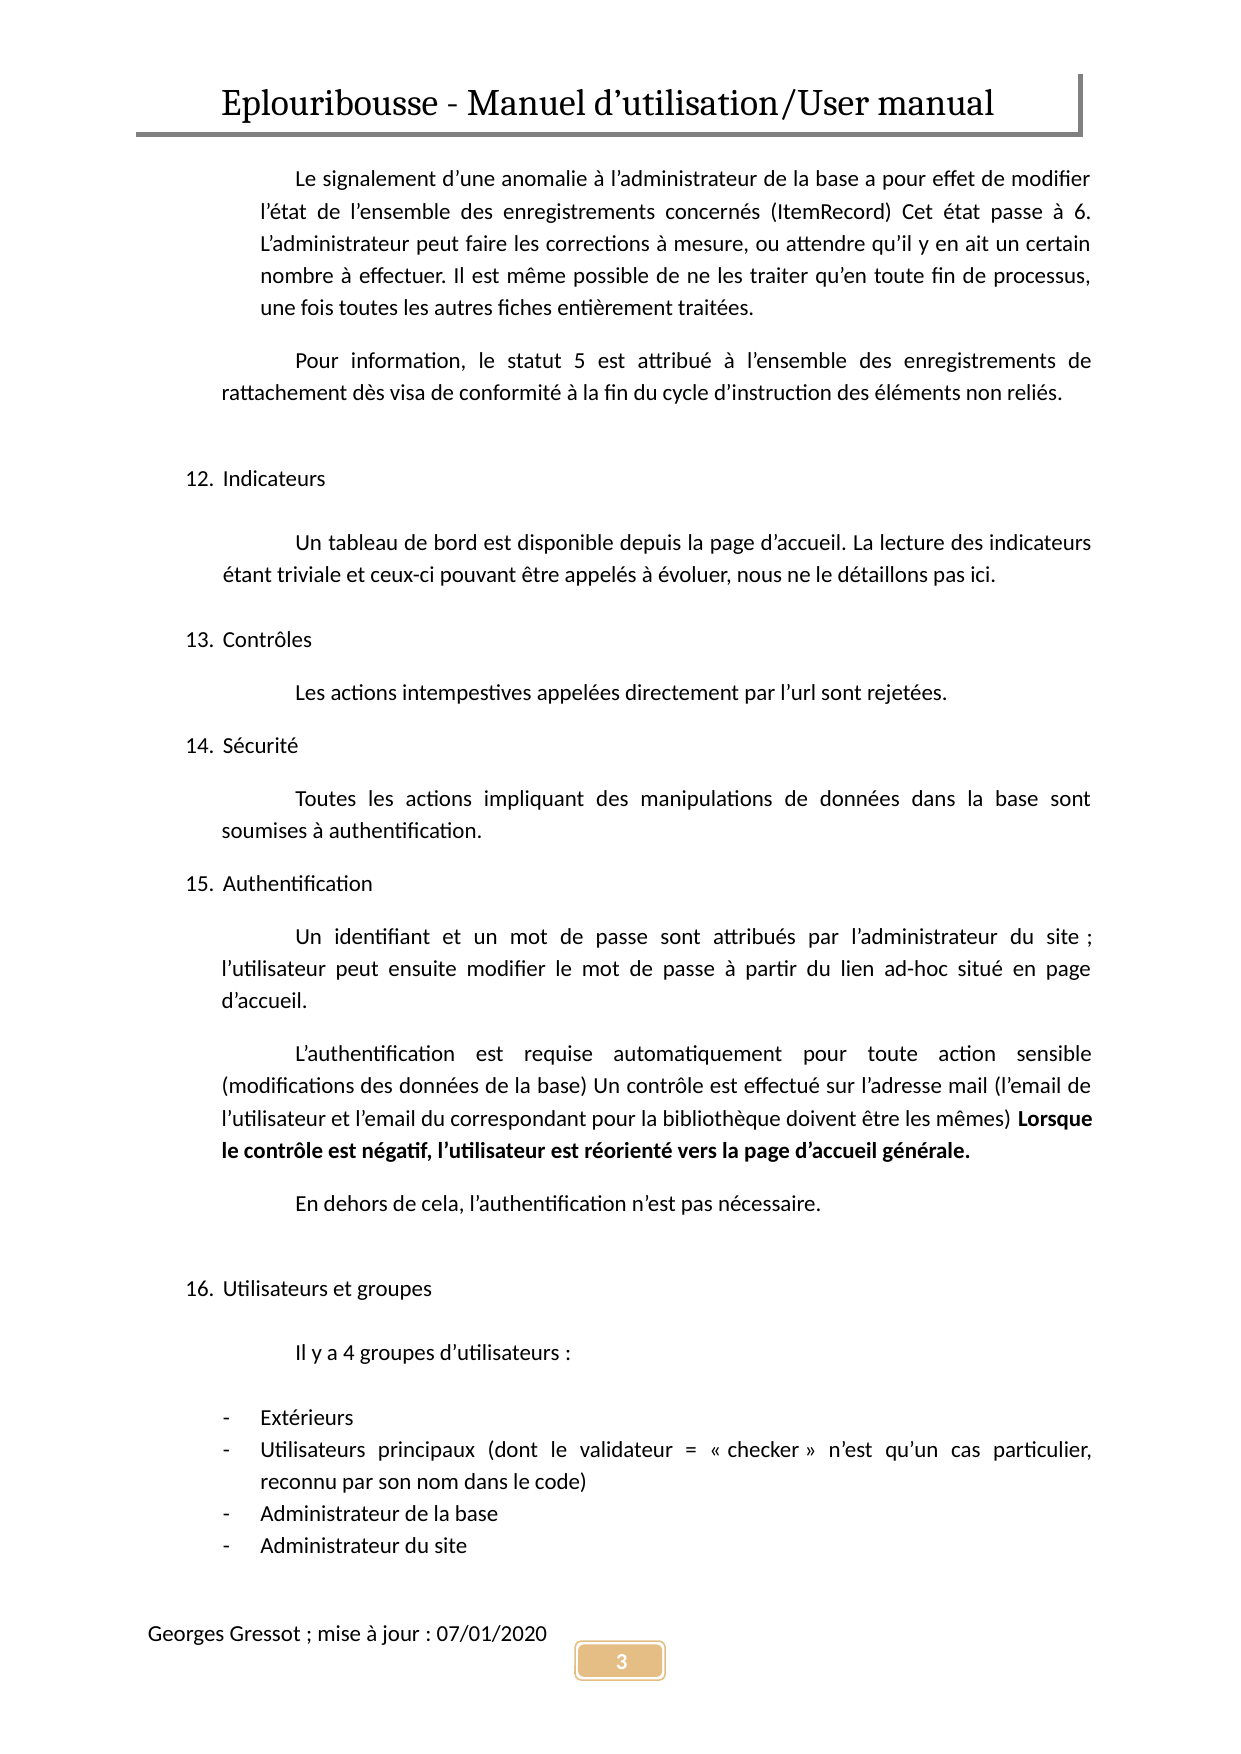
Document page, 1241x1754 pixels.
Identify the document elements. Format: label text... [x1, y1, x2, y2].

text L’authentification est requise automatiquement pour toute action sensible (modifications des données de la base) Un contrôle est effectué sur l’adresse mail (l’email de l’utilisateur et l’email du correspondant pour la bibliothèque doivent être les mêmes) Lorsque le contrôle est négatif, l’utilisateur est réorienté vers la page d’accueil générale. [221, 1039, 1093, 1164]
list Authentification [185, 869, 1093, 897]
text En dehors de cela, l’authentification n’est pas nécessaire. [221, 1189, 1093, 1217]
list Indicateurs [185, 464, 1093, 492]
list Un tableau de bord est disponible depuis la page d’accueil. La lecture des indicateurs étant triviale et ceux-ci pouvant être appelés à évoluer, nous ne le détaillons pas ici. [223, 528, 1093, 588]
text Toutes les actions impliquant des manipulations de données dans la base sont soumises à authentification. [221, 784, 1093, 844]
text Un identifiant et un mot de passe sont attribués par l’administrateur du site ; l’utilisateur peut ensuite modifier le mot de passe à partir du lien ad-hoc situé en page d’accueil. [221, 922, 1093, 1014]
list Le signalement d’une anomalie à l’administrateur de la base a pour effet de modifier l’état de l’ensemble des enregistrements concernés (ItemRecord) Cet état passe à 6. L’administrateur peut faire les corrections à mesure, ou attendre qu’il y en ait un certain nombre à effectuer. Il est même possible de ne les traiter qu’en toute fin de processus, une fois toutes les autres fiches entièrement traitées. [260, 164, 1093, 321]
text Pour information, le statut 5 est attribué à l’ensemble des enregistrements de rattachement dès visa de conformité à la fin du cycle d’instruction des éléments non reliés. [221, 346, 1093, 407]
list Administrateur de la base [223, 1499, 1093, 1527]
text Les actions intempestives appelées directement par l’url sont rejetées. [221, 678, 1093, 706]
list Administrateur du site [223, 1532, 1093, 1560]
list Utilisateurs principaux (dont le validateur = « checker » n’est qu’un cas particulier, reconnu par son nom dans le code) [223, 1435, 1093, 1495]
list Sécurité [185, 731, 1093, 759]
list Contrôles [185, 625, 1093, 653]
list Il y a 4 groupes d’utilisateurs : [295, 1338, 1093, 1367]
list Extérieurs [223, 1403, 1093, 1431]
list Utilisateurs et groupes [185, 1274, 1093, 1302]
